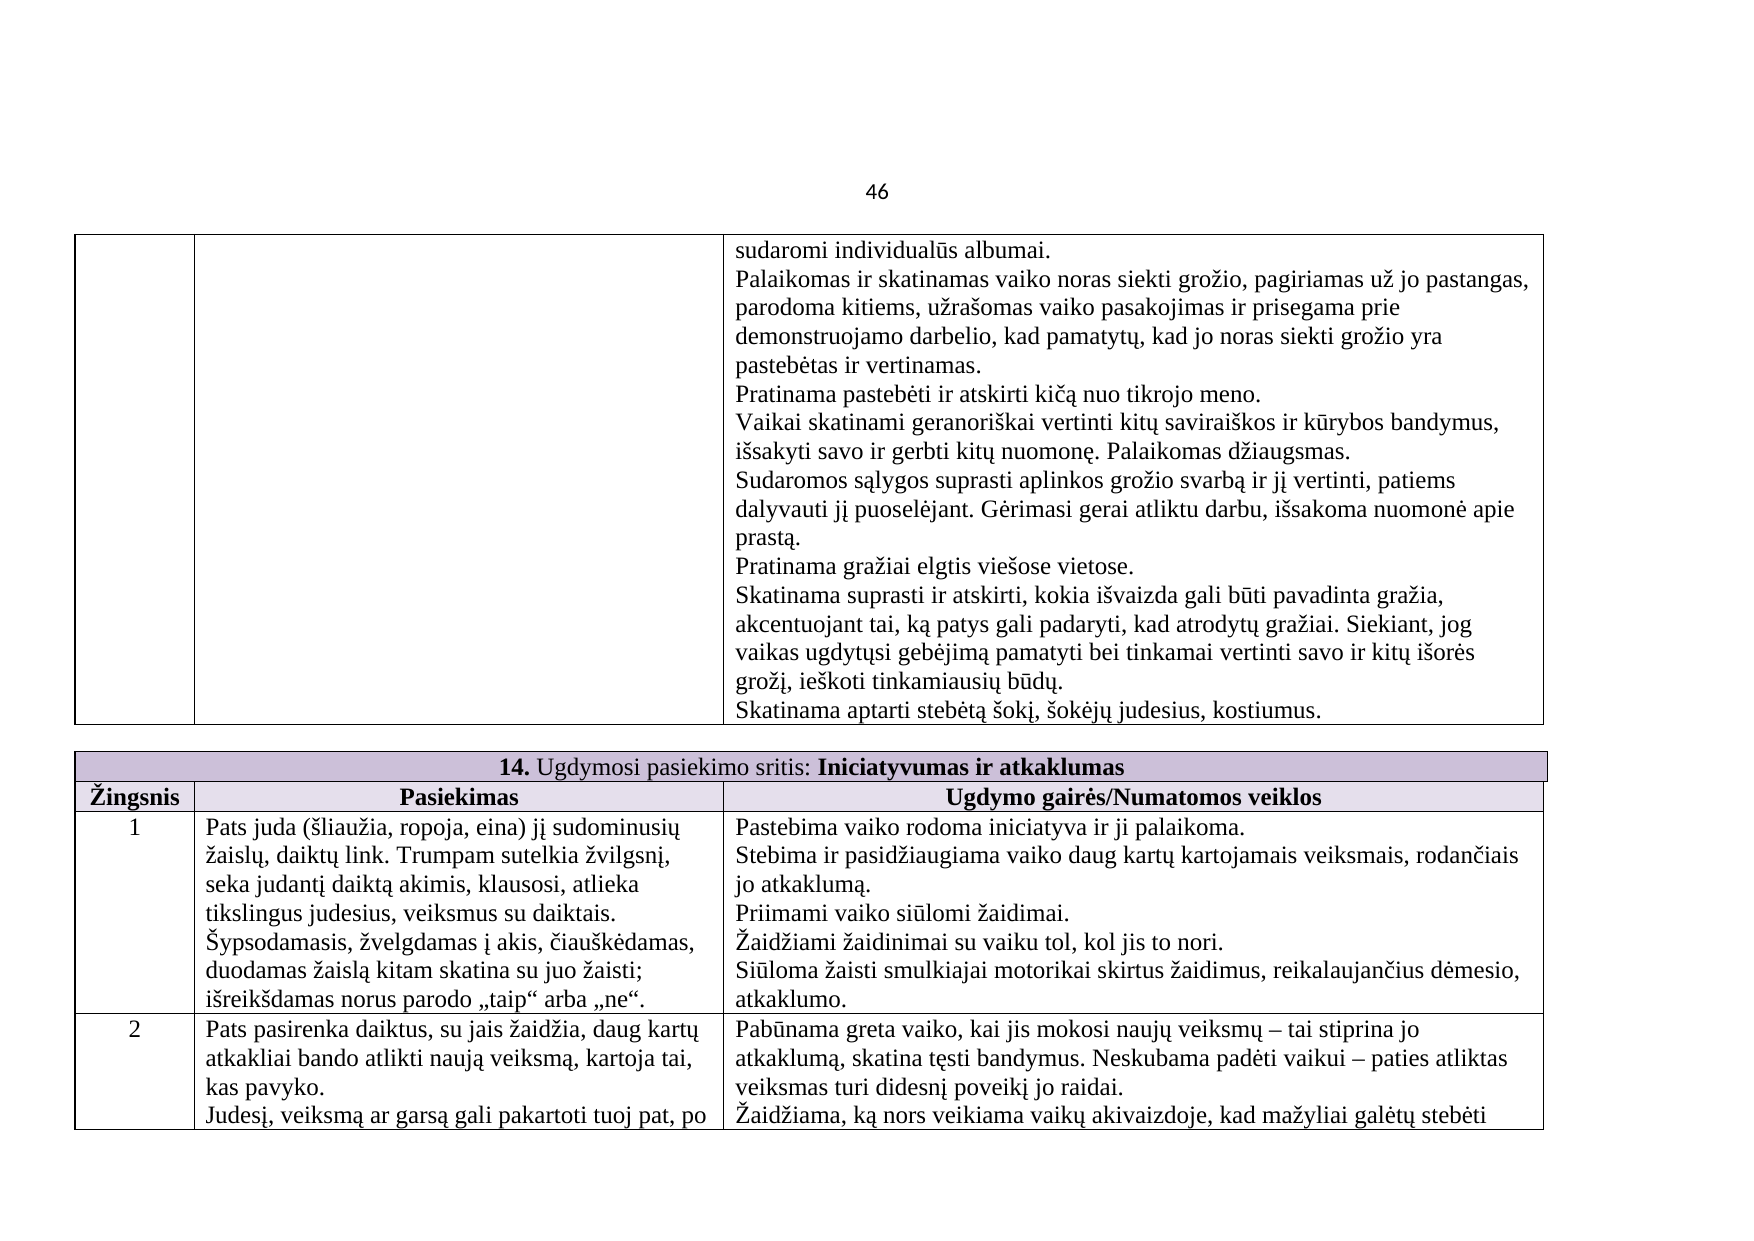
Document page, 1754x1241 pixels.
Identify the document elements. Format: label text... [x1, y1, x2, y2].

table_cell 1 [76, 812, 194, 1013]
table_cell [195, 235, 723, 724]
table_header 14. Ugdymosi pasiekimo sritis: Iniciatyvumas ir atkaklumas [76, 752, 1547, 781]
table_cell Pabūnama greta vaiko, kai jis mokosi naujų veiksmų – tai stiprina jo atkaklumą, skatina tęsti bandymus. Neskubama padėti vaikui – paties atliktas veiksmas turi didesnį poveikį jo raidai. Žaidžiama, ką nors veikiama vaikų akivaizdoje, kad mažyliai galėtų stebėti [724, 1014, 1543, 1129]
table_cell [1544, 811, 1548, 1013]
table_cell [76, 235, 194, 724]
table_cell [1544, 1013, 1548, 1129]
table_cell Ugdymo gairės/Numatomos veiklos [724, 782, 1543, 811]
table_cell Pats pasirenka daiktus, su jais žaidžia, daug kartų atkakliai bando atlikti naują veiksmą, kartoja tai, kas pavyko. Judesį, veiksmą ar garsą gali pakartoti tuoj pat, po [195, 1014, 723, 1129]
table_cell [1544, 234, 1548, 724]
table_cell 2 [76, 1014, 194, 1129]
table_cell [1544, 782, 1548, 811]
table_cell Pasiekimas [195, 782, 723, 811]
table_cell Žingsnis [76, 782, 194, 811]
table_cell sudaromi individualūs albumai. Palaikomas ir skatinamas vaiko noras siekti grožio, pagiriamas už jo pastangas, parodoma kitiems, užrašomas vaiko pasakojimas ir prisegama prie demonstruojamo darbelio, kad pamatytų, kad jo noras siekti grožio yra pastebėtas ir vertinamas. Pratinama pastebėti ir atskirti kičą nuo tikrojo meno. Vaikai skatinami geranoriškai vertinti kitų saviraiškos ir kūrybos bandymus, išsakyti savo ir gerbti kitų nuomonę. Palaikomas džiaugsmas. Sudaromos sąlygos suprasti aplinkos grožio svarbą ir jį vertinti, patiems dalyvauti jį puoselėjant. Gėrimasi gerai atliktu darbu, išsakoma nuomonė apie prastą. Pratinama gražiai elgtis viešose vietose. Skatinama suprasti ir atskirti, kokia išvaizda gali būti pavadinta gražia, akcentuojant tai, ką patys gali padaryti, kad atrodytų gražiai. Siekiant, jog vaikas ugdytųsi gebėjimą pamatyti bei tinkamai vertinti savo ir kitų išorės grožį, ieškoti tinkamiausių būdų. Skatinama aptarti stebėtą šokį, šokėjų judesius, kostiumus. [724, 235, 1543, 724]
table_cell Pats juda (šliaužia, ropoja, eina) jį sudominusių žaislų, daiktų link. Trumpam sutelkia žvilgsnį, seka judantį daiktą akimis, klausosi, atlieka tikslingus judesius, veiksmus su daiktais. Šypsodamasis, žvelgdamas į akis, čiauškėdamas, duodamas žaislą kitam skatina su juo žaisti; išreikšdamas norus parodo „taip“ arba „ne“. [195, 812, 723, 1013]
table_cell Pastebima vaiko rodoma iniciatyva ir ji palaikoma. Stebima ir pasidžiaugiama vaiko daug kartų kartojamais veiksmais, rodančiais jo atkaklumą. Priimami vaiko siūlomi žaidimai. Žaidžiami žaidinimai su vaiku tol, kol jis to nori. Siūloma žaisti smulkiajai motorikai skirtus žaidimus, reikalaujančius dėmesio, atkaklumo. [724, 812, 1543, 1013]
